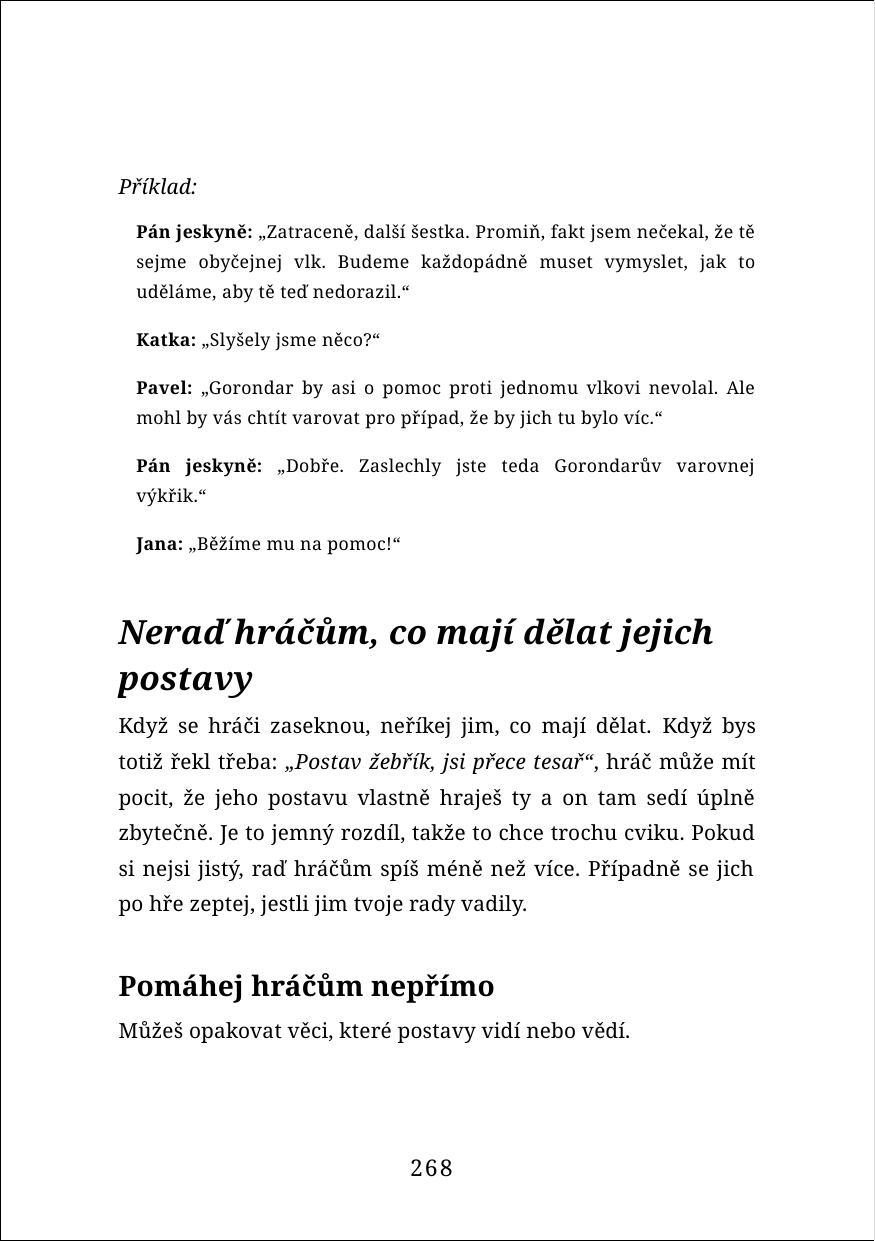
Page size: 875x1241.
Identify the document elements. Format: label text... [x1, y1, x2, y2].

subtitle Pomáhej hráčům nepřímo [118, 966, 756, 1004]
text Příklad: [118, 172, 756, 200]
text Pavel: „Gorondar by asi o pomoc proti jednomu vlkovi nevolal. Ale mohl by vás chtít varovat pro případ, že by jich tu bylo víc.“ [136, 375, 756, 430]
subtitle Neraď hráčům, co mají dělat jejich postavy [118, 609, 756, 700]
text Jana: „Běžíme mu na pomoc!“ [136, 532, 756, 556]
text Když se hráči zaseknou, neříkej jim, co mají dělat. Když bys totiž řekl třeba: „Postav žebřík, jsi přece tesař“, hráč může mít pocit, že jeho postavu vlastně hraješ ty a on tam sedí úplně zbytečně. Je to jemný rozdíl, takže to chce trochu cviku. Pokud si nejsi jistý, raď hráčům spíš méně než více. Případně se jich po hře zeptej, jestli jim tvoje rady vadily. [118, 712, 756, 918]
text Pán jeskyně: „Dobře. Zaslechly jste teda Gorondarův varovnej výkřik.“ [136, 453, 756, 508]
text Katka: „Slyšely jsme něco?“ [136, 327, 756, 352]
text Můžeš opakovat věci, které postavy vidí nebo vědí. [118, 1016, 756, 1045]
text Pán jeskyně: „Zatraceně, další šestka. Promiň, fakt jsem nečekal, že tě sejme obyčejnej vlk. Budeme každopádně muset vymyslet, jak to uděláme, aby tě teď nedorazil.“ [136, 219, 756, 304]
